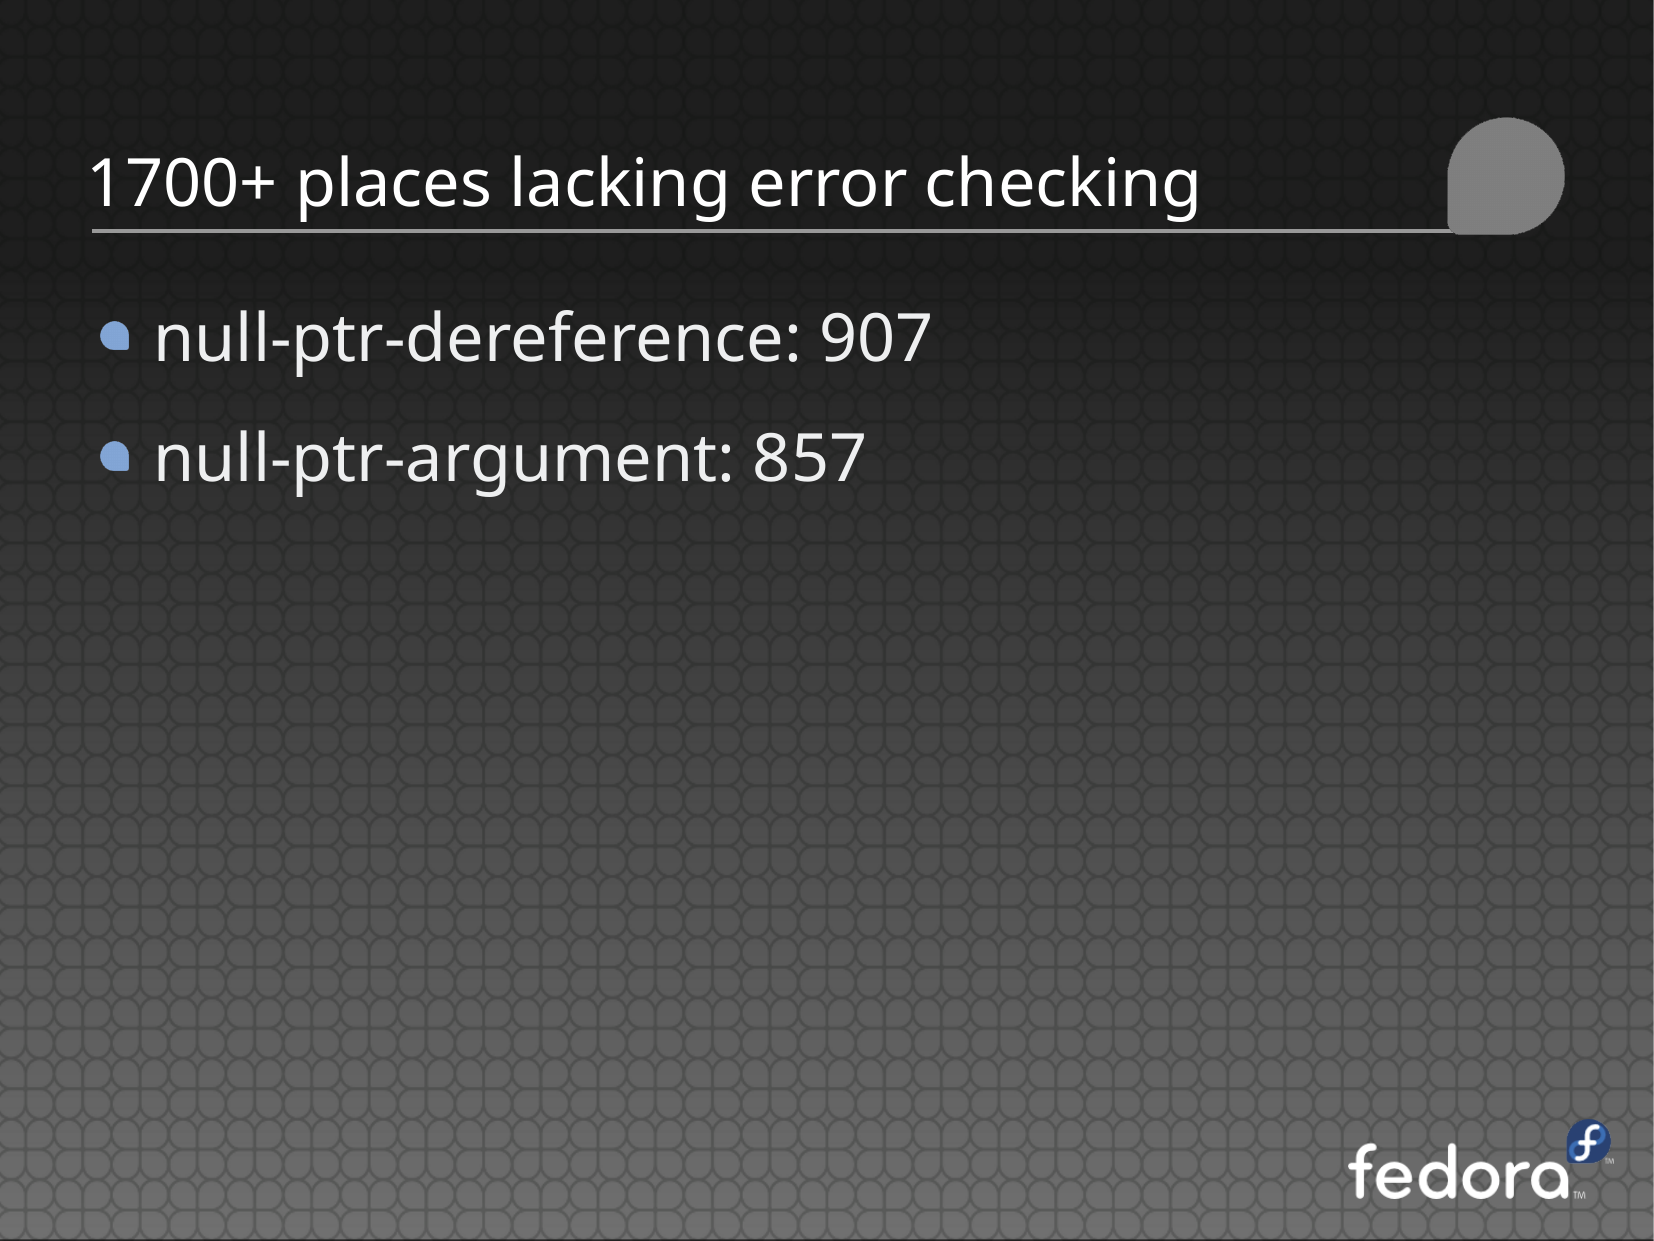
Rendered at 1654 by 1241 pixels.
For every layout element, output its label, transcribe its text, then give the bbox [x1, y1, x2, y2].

picture [0, 0, 1654, 1241]
list null-ptr-dereference: 907 null-ptr-argument: 857 [82, 290, 1571, 1010]
title 1700+ places lacking error checking [86, 112, 1576, 249]
